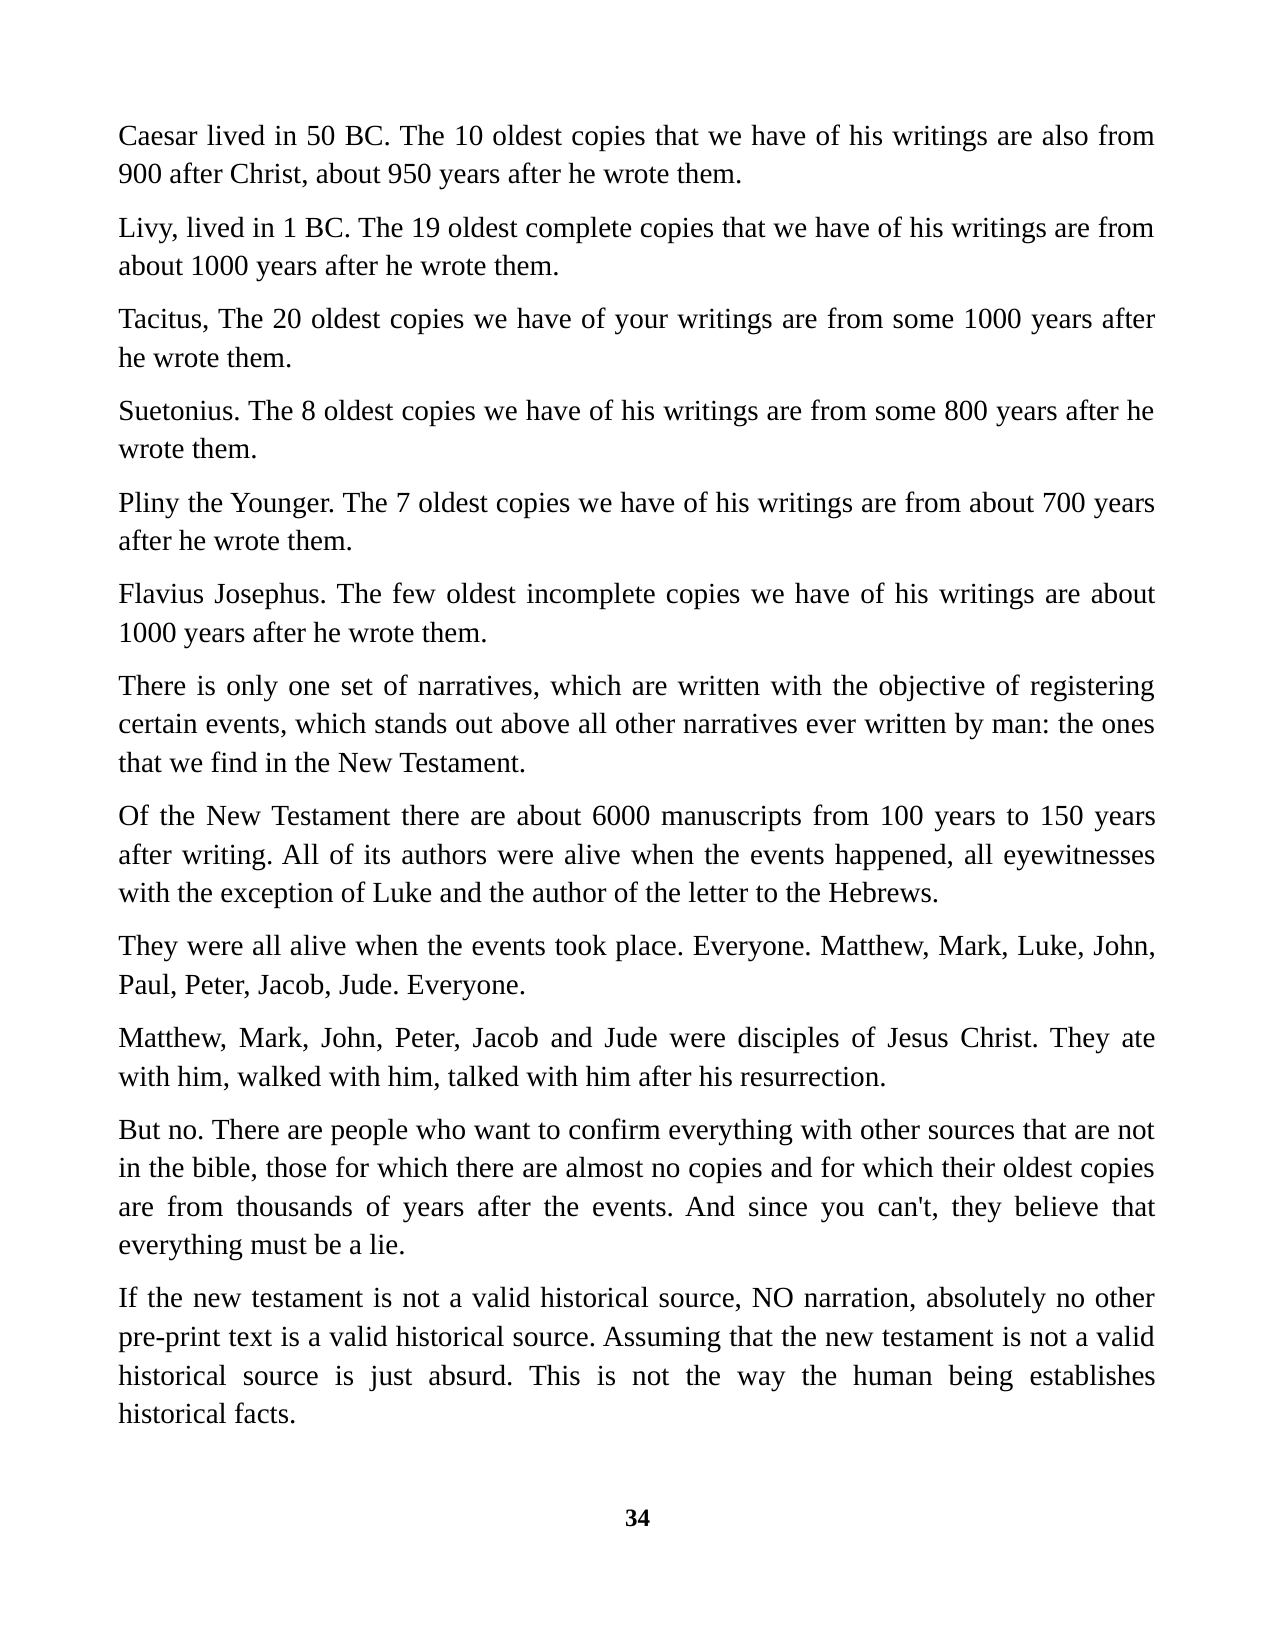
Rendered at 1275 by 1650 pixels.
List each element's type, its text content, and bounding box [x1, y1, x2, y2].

text Pliny the Younger. The 7 oldest copies we have of his writings are from about 700 years after he wrote them. [118, 485, 1157, 557]
text They were all alive when the events took place. Everyone. Matthew, Mark, Luke, John, Paul, Peter, Jacob, Jude. Everyone. [118, 928, 1157, 1001]
text Of the New Testament there are about 6000 manuscripts from 100 years to 150 years after writing. All of its authors were alive when the events happened, all eyewitnesses with the exception of Luke and the author of the letter to the Hebrews. [118, 798, 1157, 909]
text But no. There are people who want to confirm everything with other sources that are not in the bible, those for which there are almost no copies and for which their oldest copies are from thousands of years after the events. And since you can't, they believe that everything must be a lie. [118, 1112, 1157, 1261]
text Flavius Josephus. The few oldest incomplete copies we have of his writings are about 1000 years after he wrote them. [118, 576, 1157, 648]
text Matthew, Mark, John, Peter, Jacob and Jude were disciples of Jesus Christ. They ate with him, walked with him, talked with him after his resurrection. [118, 1020, 1157, 1092]
text Tacitus, The 20 oldest copies we have of your writings are from some 1000 years after he wrote them. [118, 301, 1157, 373]
text Suetonius. The 8 oldest copies we have of his writings are from some 800 years after he wrote them. [118, 393, 1157, 465]
text Livy, lived in 1 BC. The 19 oldest complete copies that we have of his writings are from about 1000 years after he wrote them. [118, 210, 1157, 282]
text If the new testament is not a valid historical source, NO narration, absolutely no other pre-print text is a valid historical source. Assuming that the new testament is not a valid historical source is just absurd. This is not the way the human being establishes historical facts. [118, 1281, 1157, 1430]
text Caesar lived in 50 BC. The 10 oldest copies that we have of his writings are also from 900 after Christ, about 950 years after he wrote them. [118, 118, 1157, 190]
text There is only one set of narratives, which are written with the objective of registering certain events, which stands out above all other narratives ever written by man: the ones that we find in the New Testament. [118, 668, 1157, 779]
